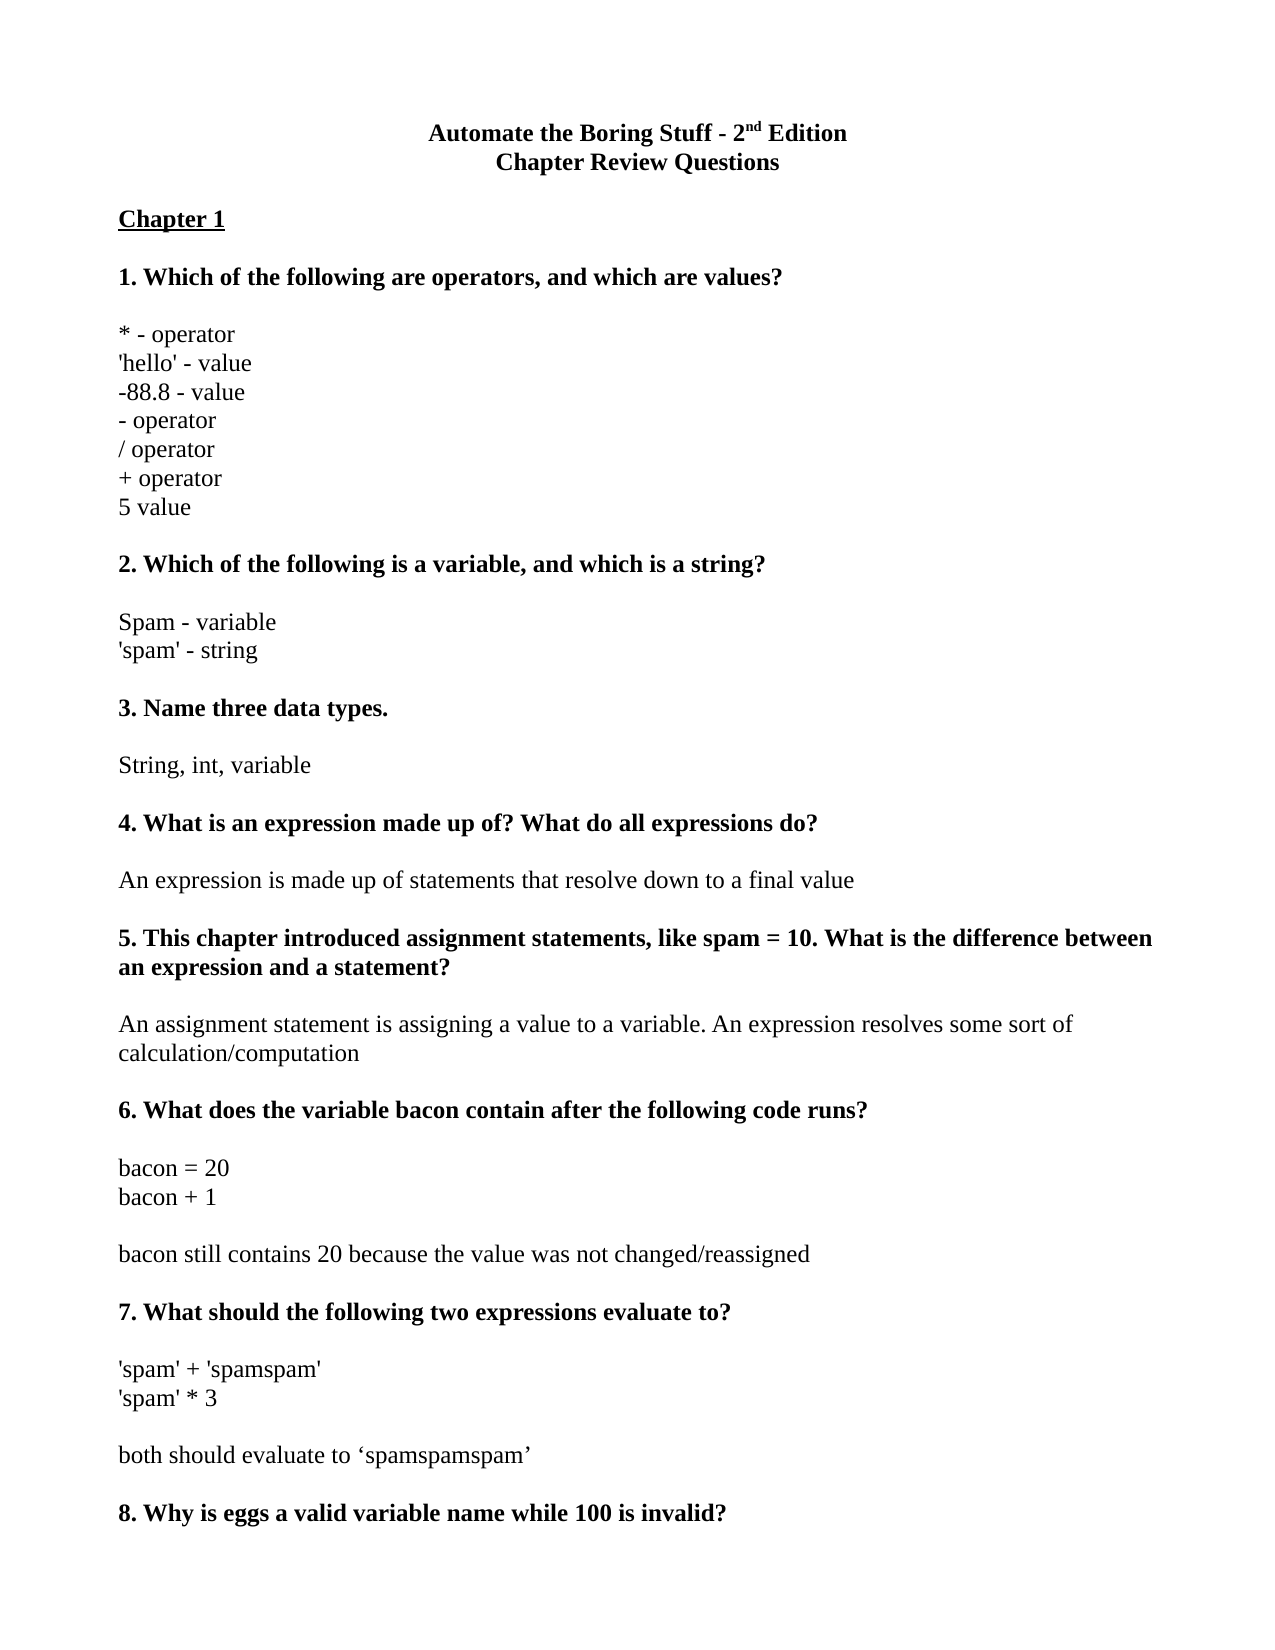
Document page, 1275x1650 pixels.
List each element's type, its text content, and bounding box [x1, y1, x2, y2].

text 8. Why is eggs a valid variable name while 100 is invalid? [118, 1498, 1157, 1527]
text Chapter 1 [118, 204, 1157, 233]
text An assignment statement is assigning a value to a variable. An expression resolves some sort of calculation/computation [118, 1009, 1157, 1067]
text Chapter Review Questions [118, 147, 1157, 176]
text 3. Name three data types. [118, 693, 1157, 722]
text Spam - variable [118, 607, 1157, 636]
text An expression is made up of statements that resolve down to a final value [118, 866, 1157, 894]
text * - operator [118, 319, 1157, 348]
text bacon = 20 [118, 1153, 1157, 1182]
text Automate the Boring Stuff - 2nd Edition [118, 118, 1157, 147]
text 5. This chapter introduced assignment statements, like spam = 10. What is the difference between an expression and a statement? [118, 923, 1157, 981]
text String, int, variable [118, 751, 1157, 779]
text bacon still contains 20 because the value was not changed/reassigned [118, 1239, 1157, 1268]
text - operator [118, 406, 1157, 434]
text both should evaluate to ‘spamspamspam’ [118, 1441, 1157, 1469]
text 7. What should the following two expressions evaluate to? [118, 1297, 1157, 1326]
text 'spam' - string [118, 636, 1157, 664]
text 2. Which of the following is a variable, and which is a string? [118, 549, 1157, 578]
text + operator [118, 463, 1157, 492]
text 4. What is an expression made up of? What do all expressions do? [118, 808, 1157, 837]
text 6. What does the variable bacon contain after the following code runs? [118, 1096, 1157, 1124]
text 1. Which of the following are operators, and which are values? [118, 262, 1157, 291]
text -88.8 - value [118, 377, 1157, 406]
text 5 value [118, 492, 1157, 521]
text / operator [118, 434, 1157, 463]
text 'spam' * 3 [118, 1383, 1157, 1412]
text 'spam' + 'spamspam' [118, 1354, 1157, 1383]
text bacon + 1 [118, 1182, 1157, 1211]
text 'hello' - value [118, 348, 1157, 377]
